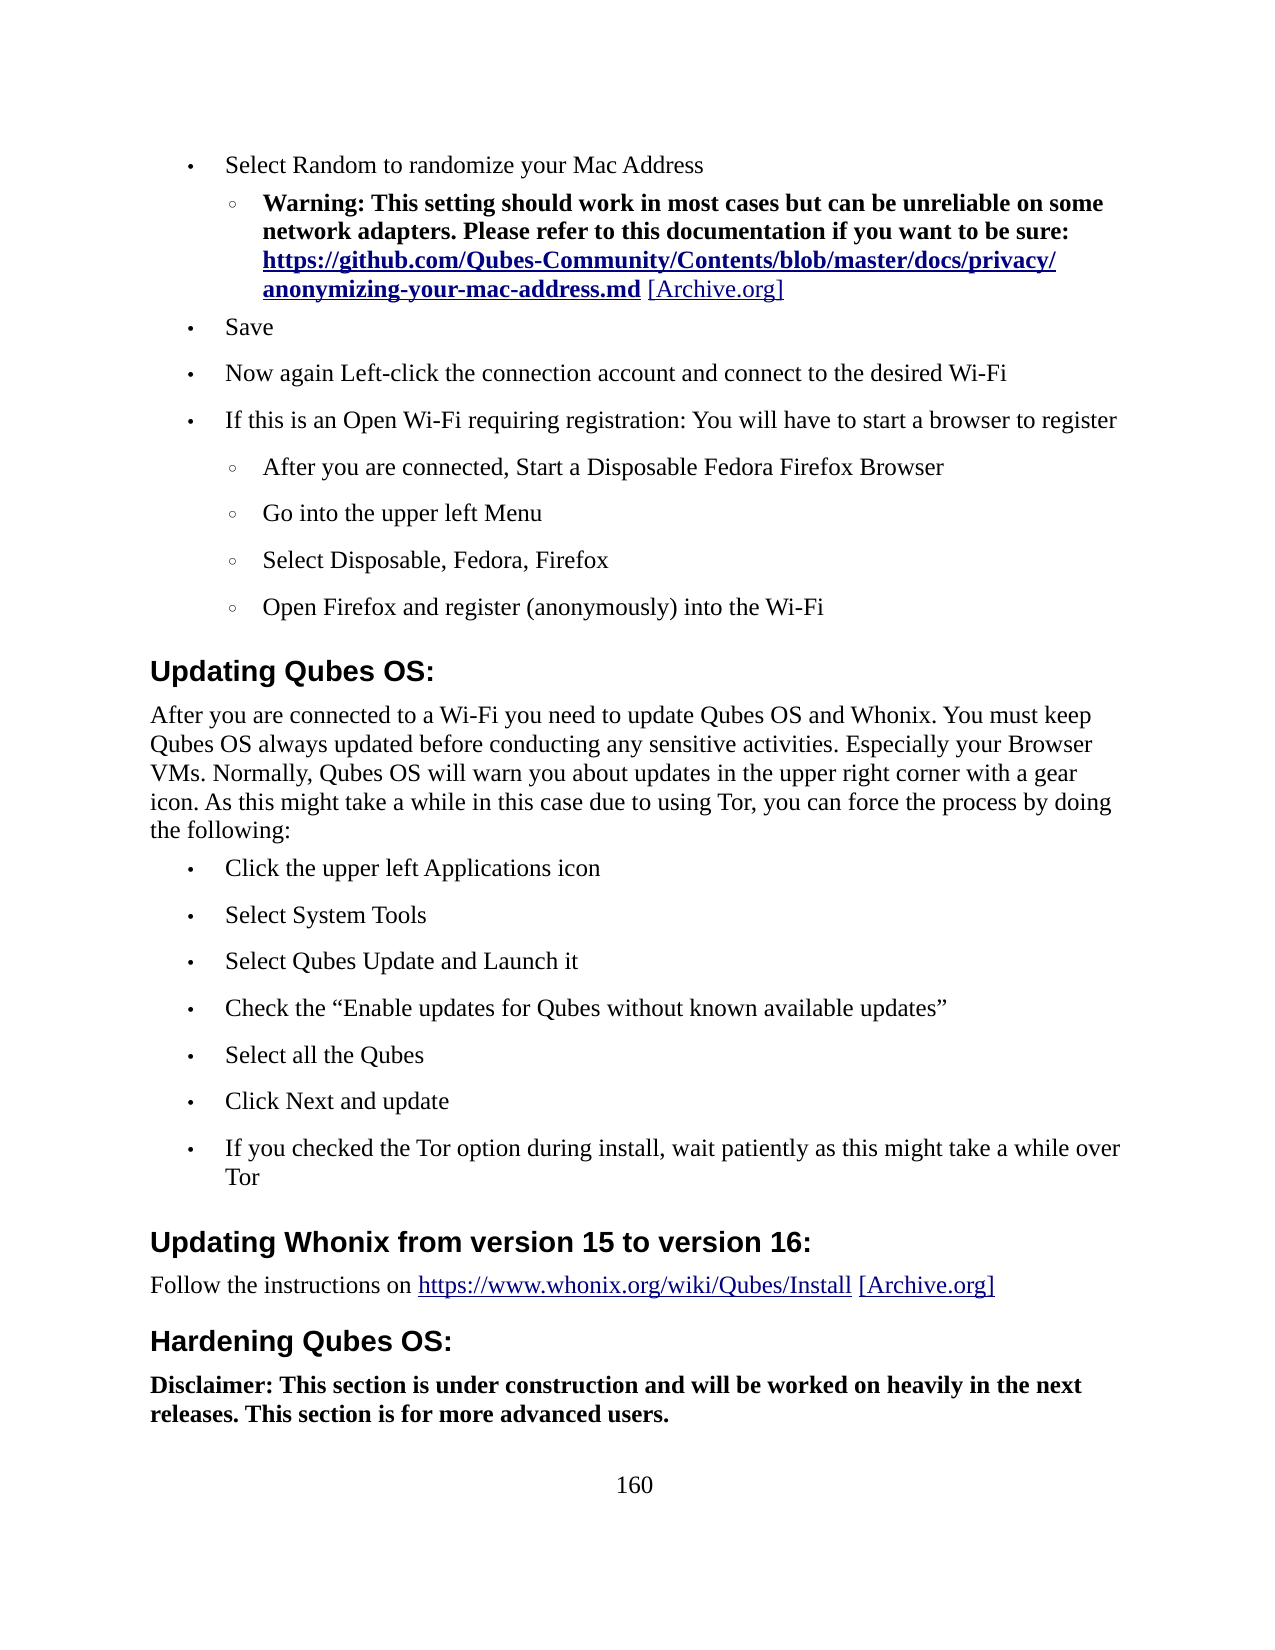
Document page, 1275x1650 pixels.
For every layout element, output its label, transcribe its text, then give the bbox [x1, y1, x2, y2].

list If this is an Open Wi-Fi requiring registration: You will have to start a browser to register [187, 405, 1125, 434]
list Select Random to randomize your Mac Address [187, 150, 1125, 179]
list Click the upper left Applications icon [187, 853, 1125, 882]
text Follow the instructions on https://www.whonix.org/wiki/Qubes/Install [Archive.org] [150, 1271, 1125, 1299]
subtitle Updating Qubes OS: [150, 654, 1125, 688]
list Select all the Qubes [187, 1040, 1125, 1068]
list Click Next and update [187, 1086, 1125, 1115]
subtitle Updating Whonix from version 15 to version 16: [150, 1224, 1125, 1258]
list If you checked the Tor option during install, wait patiently as this might take a while over Tor [187, 1133, 1125, 1191]
list Warning: This setting should work in most cases but can be unreliable on some network adapters. Please refer to this documentation if you want to be sure: https://github.com/Qubes-Community/Contents/blob/master/docs/privacy/anonymizing-your-mac-address.md [Archive.org] [225, 188, 1125, 303]
list After you are connected, Start a Disposable Fedora Firefox Browser [225, 452, 1125, 480]
text Disclaimer: This section is under construction and will be worked on heavily in the next releases. This section is for more advanced users. [150, 1370, 1125, 1428]
list Select System Tools [187, 900, 1125, 928]
list Check the “Enable updates for Qubes without known available updates” [187, 993, 1125, 1022]
list Save [187, 312, 1125, 340]
list Select Qubes Update and Launch it [187, 946, 1125, 975]
list Go into the upper left Menu [225, 498, 1125, 527]
list Open Firefox and register (anonymously) into the Wi-Fi [225, 592, 1125, 620]
subtitle Hardening Qubes OS: [150, 1324, 1125, 1358]
list Now again Left-click the connection account and connect to the desired Wi-Fi [187, 358, 1125, 387]
list Select Disposable, Fedora, Firefox [225, 545, 1125, 574]
text After you are connected to a Wi-Fi you need to update Qubes OS and Whonix. You must keep Qubes OS always updated before conducting any sensitive activities. Especially your Browser VMs. Normally, Qubes OS will warn you about updates in the upper right corner with a gear icon. As this might take a while in this case due to using Tor, you can force the process by doing the following: [150, 700, 1125, 844]
